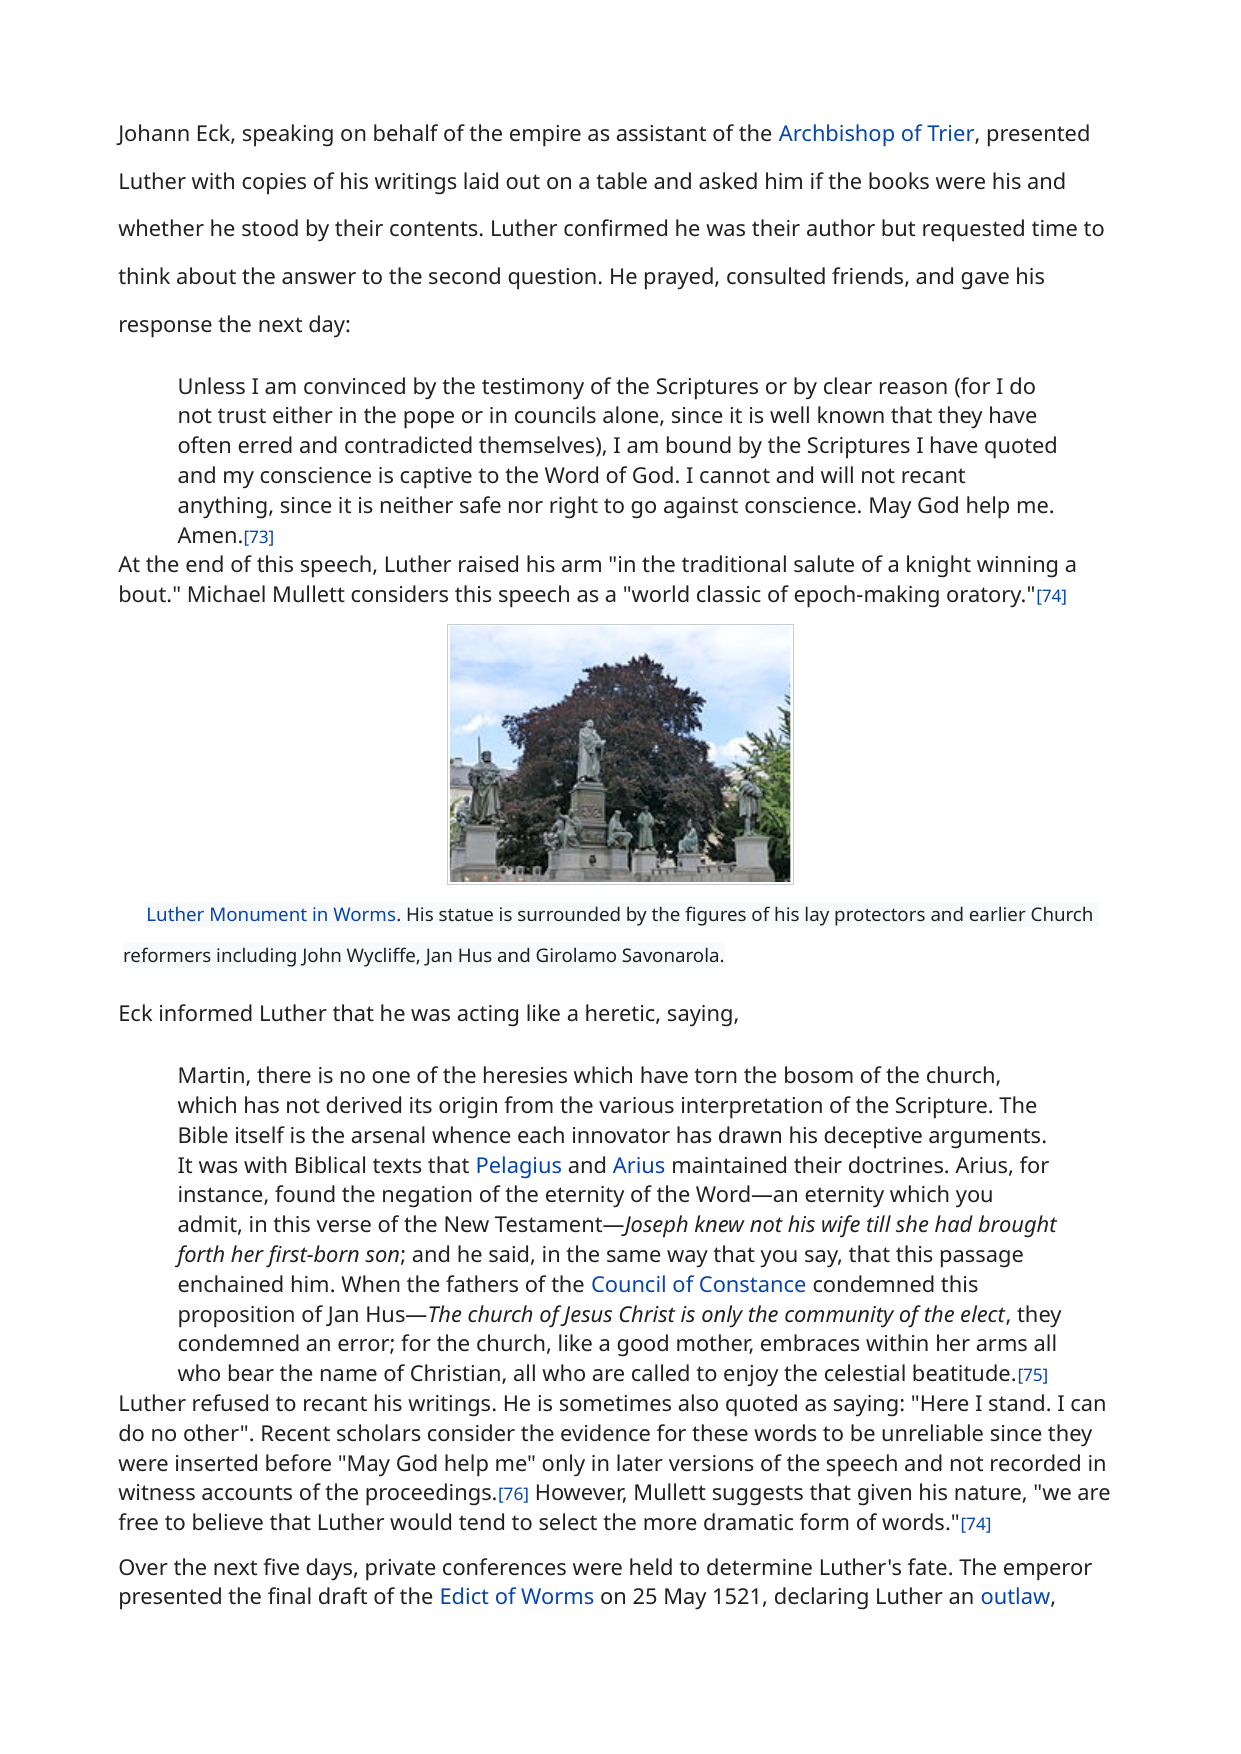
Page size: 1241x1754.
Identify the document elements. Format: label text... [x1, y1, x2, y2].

text At the end of this speech, Luther raised his arm "in the traditional salute of a knight winning a bout." Michael Mullett considers this speech as a "world classic of epoch-making oratory."[74] [118, 549, 1122, 609]
text Eck informed Luther that he was acting like a heretic, saying, [118, 998, 1122, 1028]
text Luther refused to recant his writings. He is sometimes also quoted as saying: "Here I stand. I can do no other". Recent scholars consider the evidence for these words to be unreliable since they were inserted before "May God help me" only in later versions of the speech and not recorded in witness accounts of the proceedings.[76] However, Mullett suggests that given his nature, "we are free to believe that Luther would tend to select the more dramatic form of words."[74] [118, 1388, 1122, 1537]
text Unless I am convinced by the testimony of the Scriptures or by clear reason (for I do not trust either in the pope or in councils alone, since it is well known that they have often erred and contradicted themselves), I am bound by the Scriptures I have quoted and my conscience is captive to the Word of God. I cannot and will not recant anything, since it is neither safe nor right to go against conscience. May God help me. Amen.[73] [177, 371, 1063, 549]
text Over the next five days, private conferences were held to determine Luther's fate. The emperor presented the final draft of the Edict of Worms on 25 May 1521, declaring Luther an outlaw, [118, 1551, 1122, 1611]
text Johann Eck, speaking on behalf of the empire as assistant of the Archbishop of Trier, presented Luther with copies of his writings laid out on a table and asked him if the books were his and whether he stood by their contents. Luther confirmed he was their author but requested time to think about the answer to the second question. He prayed, consulted friends, and gave his response the next day: [118, 118, 1122, 338]
picture [449, 626, 791, 882]
text Martin, there is no one of the heresies which have torn the bosom of the church, which has not derived its origin from the various interpretation of the Scripture. The Bible itself is the arsenal whence each innovator has drawn his deceptive arguments. It was with Biblical texts that Pelagius and Arius maintained their doctrines. Arius, for instance, found the negation of the eternity of the Word—an eternity which you admit, in this verse of the New Testament—Joseph knew not his wife till she had brought forth her first-born son; and he said, in the same way that you say, that this passage enchained him. When the fathers of the Council of Constance condemned this proposition of Jan Hus—The church of Jesus Christ is only the community of the elect, they condemned an error; for the church, like a good mother, embraces within her arms all who bear the name of Christian, all who are called to enjoy the celestial beatitude.[75] [177, 1060, 1063, 1388]
text Luther Monument in Worms. His statue is surrounded by the figures of his lay protectors and earlier Church reformers including John Wycliffe, Jan Hus and Girolamo Savonarola. [123, 902, 1122, 968]
